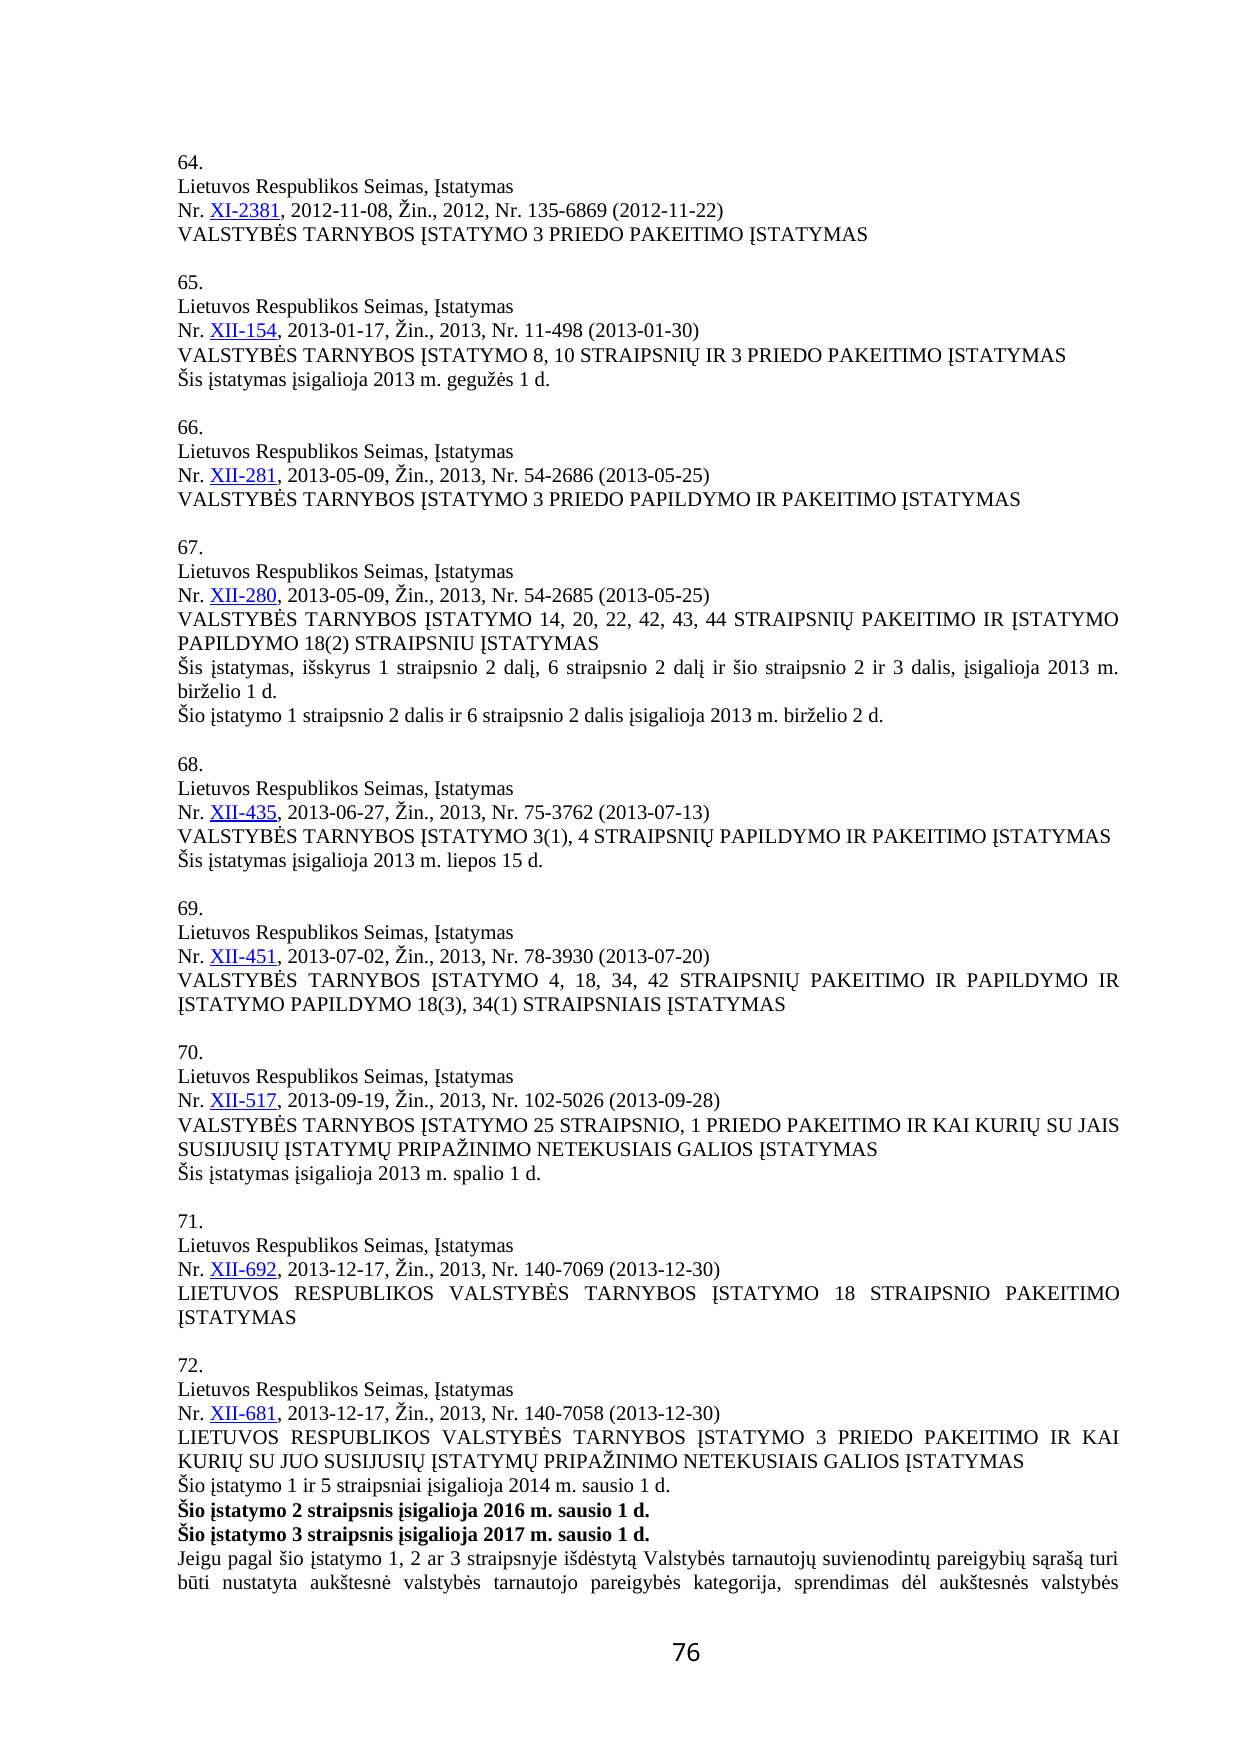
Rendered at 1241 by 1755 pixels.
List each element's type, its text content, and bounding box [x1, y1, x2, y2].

text Šis įstatymas įsigalioja 2013 m. liepos 15 d. [177, 848, 1120, 872]
text LIETUVOS RESPUBLIKOS VALSTYBĖS TARNYBOS ĮSTATYMO 3 PRIEDO PAKEITIMO IR KAI KURIŲ SU JUO SUSIJUSIŲ ĮSTATYMŲ PRIPAŽINIMO NETEKUSIAIS GALIOS ĮSTATYMAS [177, 1425, 1120, 1473]
text Lietuvos Respublikos Seimas, Įstatymas [177, 1064, 1120, 1088]
text VALSTYBĖS TARNYBOS ĮSTATYMO 8, 10 STRAIPSNIŲ IR 3 PRIEDO PAKEITIMO ĮSTATYMAS [177, 342, 1120, 367]
text Šis įstatymas, išskyrus 1 straipsnio 2 dalį, 6 straipsnio 2 dalį ir šio straipsnio 2 ir 3 dalis, įsigalioja 2013 m. birželio 1 d. [177, 655, 1120, 703]
text Lietuvos Respublikos Seimas, Įstatymas [177, 559, 1120, 583]
text 68. [177, 752, 1120, 776]
text 71. [177, 1209, 1120, 1233]
text 69. [177, 896, 1120, 920]
text VALSTYBĖS TARNYBOS ĮSTATYMO 3 PRIEDO PAKEITIMO ĮSTATYMAS [177, 222, 1120, 246]
text Šio įstatymo 1 ir 5 straipsniai įsigalioja 2014 m. sausio 1 d. [177, 1473, 1120, 1497]
text Nr. XII-435, 2013-06-27, Žin., 2013, Nr. 75-3762 (2013-07-13) [177, 800, 1120, 824]
text 72. [177, 1353, 1120, 1377]
text Nr. XI-2381, 2012-11-08, Žin., 2012, Nr. 135-6869 (2012-11-22) [177, 198, 1120, 222]
text Nr. XII-517, 2013-09-19, Žin., 2013, Nr. 102-5026 (2013-09-28) [177, 1088, 1120, 1112]
text 65. [177, 270, 1120, 294]
text VALSTYBĖS TARNYBOS ĮSTATYMO 3 PRIEDO PAPILDYMO IR PAKEITIMO ĮSTATYMAS [177, 487, 1120, 511]
text Lietuvos Respublikos Seimas, Įstatymas [177, 1233, 1120, 1257]
text Šio įstatymo 3 straipsnis įsigalioja 2017 m. sausio 1 d. [177, 1522, 1120, 1546]
text Lietuvos Respublikos Seimas, Įstatymas [177, 439, 1120, 463]
text 64. [177, 150, 1120, 174]
text Lietuvos Respublikos Seimas, Įstatymas [177, 776, 1120, 800]
text VALSTYBĖS TARNYBOS ĮSTATYMO 25 STRAIPSNIO, 1 PRIEDO PAKEITIMO IR KAI KURIŲ SU JAIS SUSIJUSIŲ ĮSTATYMŲ PRIPAŽINIMO NETEKUSIAIS GALIOS ĮSTATYMAS [177, 1112, 1120, 1161]
text Šio įstatymo 1 straipsnio 2 dalis ir 6 straipsnio 2 dalis įsigalioja 2013 m. birželio 2 d. [177, 703, 1120, 727]
text Nr. XII-154, 2013-01-17, Žin., 2013, Nr. 11-498 (2013-01-30) [177, 318, 1120, 342]
text LIETUVOS RESPUBLIKOS VALSTYBĖS TARNYBOS ĮSTATYMO 18 STRAIPSNIO PAKEITIMO ĮSTATYMAS [177, 1281, 1120, 1329]
text Lietuvos Respublikos Seimas, Įstatymas [177, 174, 1120, 198]
text Nr. XII-692, 2013-12-17, Žin., 2013, Nr. 140-7069 (2013-12-30) [177, 1257, 1120, 1281]
text Lietuvos Respublikos Seimas, Įstatymas [177, 294, 1120, 318]
text Jeigu pagal šio įstatymo 1, 2 ar 3 straipsnyje išdėstytą Valstybės tarnautojų suvienodintų pareigybių sąrašą turi būti nustatyta aukštesnė valstybės tarnautojo pareigybės kategorija, sprendimas dėl aukštesnės valstybės [177, 1546, 1120, 1594]
text 70. [177, 1040, 1120, 1064]
text Lietuvos Respublikos Seimas, Įstatymas [177, 1377, 1120, 1401]
text VALSTYBĖS TARNYBOS ĮSTATYMO 14, 20, 22, 42, 43, 44 STRAIPSNIŲ PAKEITIMO IR ĮSTATYMO PAPILDYMO 18(2) STRAIPSNIU ĮSTATYMAS [177, 607, 1120, 655]
text Nr. XII-280, 2013-05-09, Žin., 2013, Nr. 54-2685 (2013-05-25) [177, 583, 1120, 607]
text Šis įstatymas įsigalioja 2013 m. gegužės 1 d. [177, 367, 1120, 391]
text Šio įstatymo 2 straipsnis įsigalioja 2016 m. sausio 1 d. [177, 1497, 1120, 1522]
text Nr. XII-281, 2013-05-09, Žin., 2013, Nr. 54-2686 (2013-05-25) [177, 463, 1120, 487]
text Lietuvos Respublikos Seimas, Įstatymas [177, 920, 1120, 944]
text VALSTYBĖS TARNYBOS ĮSTATYMO 3(1), 4 STRAIPSNIŲ PAPILDYMO IR PAKEITIMO ĮSTATYMAS [177, 824, 1120, 848]
text VALSTYBĖS TARNYBOS ĮSTATYMO 4, 18, 34, 42 STRAIPSNIŲ PAKEITIMO IR PAPILDYMO IR ĮSTATYMO PAPILDYMO 18(3), 34(1) STRAIPSNIAIS ĮSTATYMAS [177, 968, 1120, 1016]
text Nr. XII-451, 2013-07-02, Žin., 2013, Nr. 78-3930 (2013-07-20) [177, 944, 1120, 968]
text 67. [177, 535, 1120, 559]
text Nr. XII-681, 2013-12-17, Žin., 2013, Nr. 140-7058 (2013-12-30) [177, 1401, 1120, 1425]
text Šis įstatymas įsigalioja 2013 m. spalio 1 d. [177, 1161, 1120, 1185]
text 66. [177, 415, 1120, 439]
